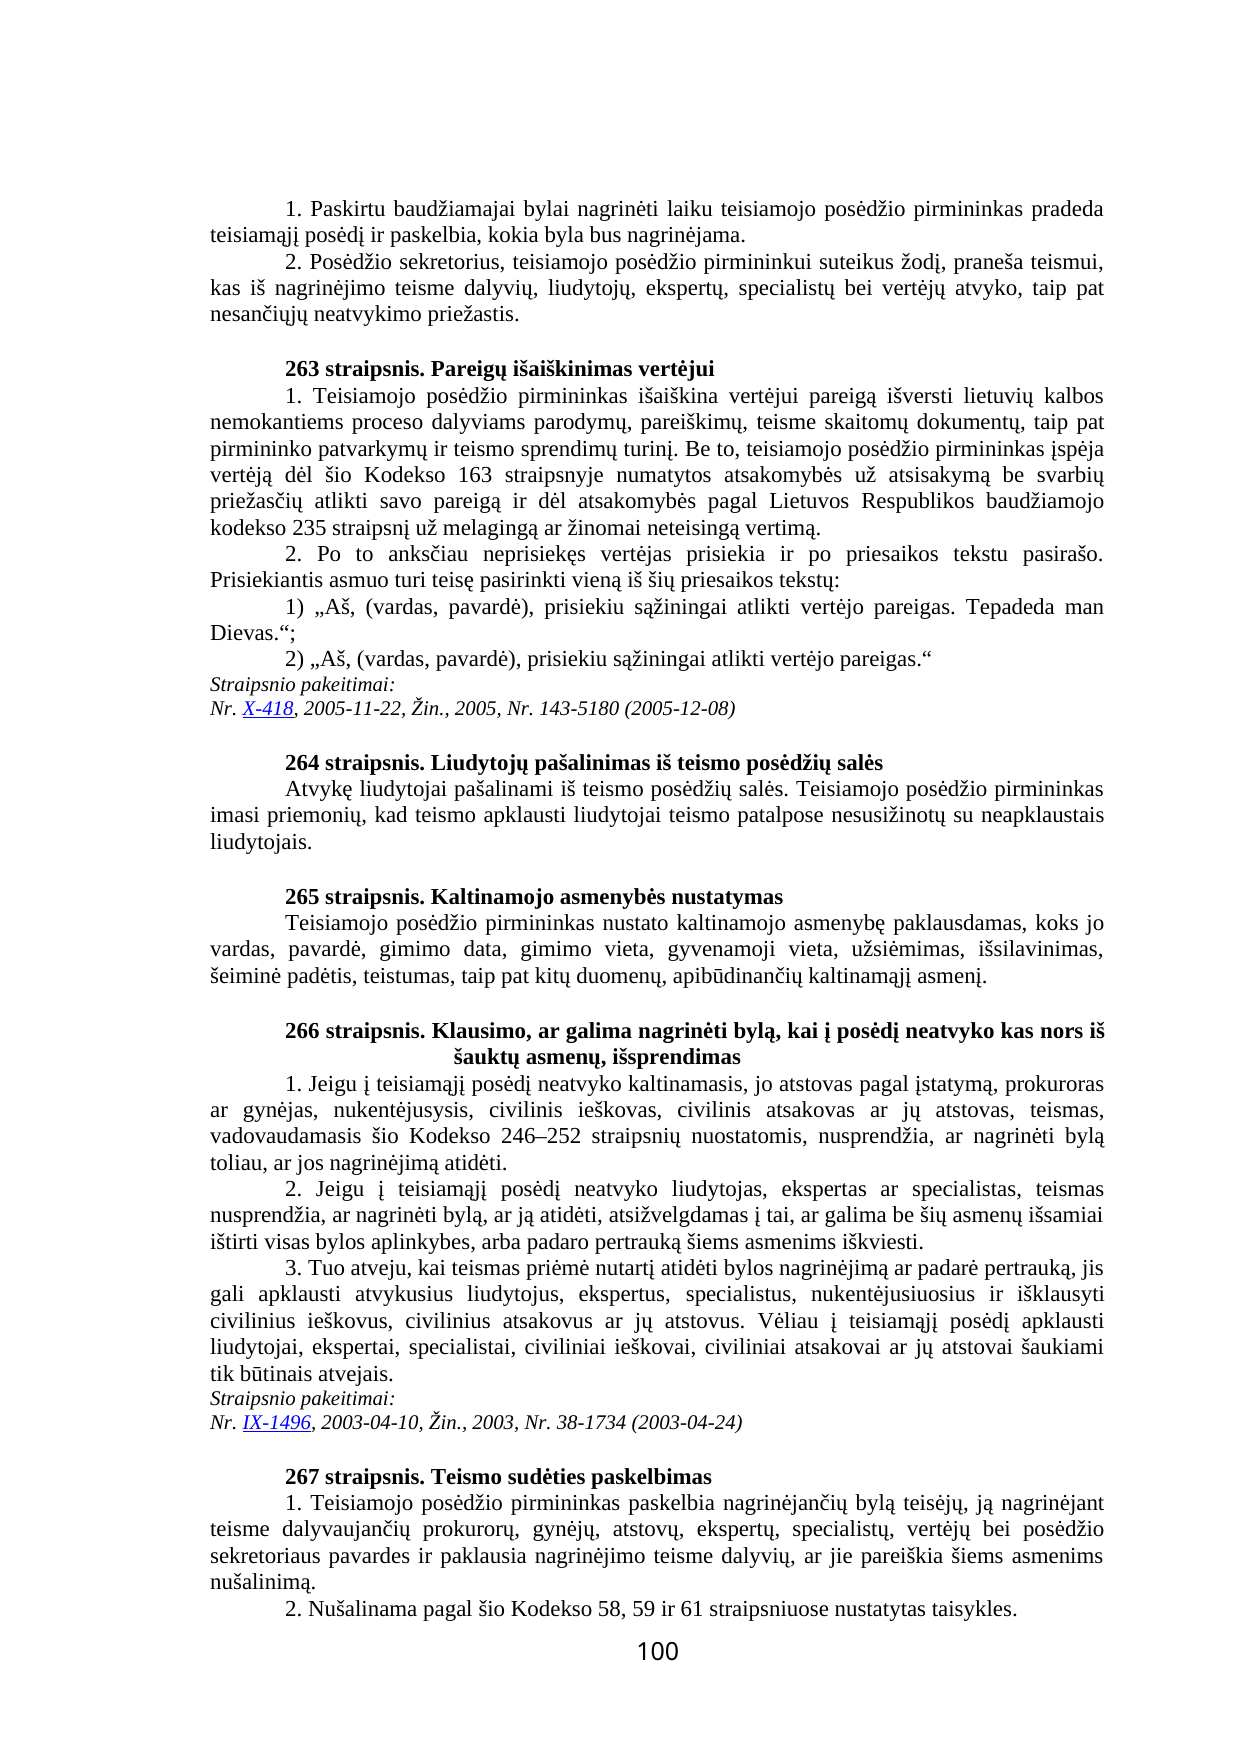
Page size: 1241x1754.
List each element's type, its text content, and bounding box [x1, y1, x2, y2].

text 263 straipsnis. Pareigų išaiškinimas vertėjui [210, 356, 1106, 382]
text Nr. IX-1496, 2003-04-10, Žin., 2003, Nr. 38-1734 (2003-04-24) [210, 1410, 1106, 1434]
text 265 straipsnis. Kaltinamojo asmenybės nustatymas [210, 883, 1106, 909]
text Straipsnio pakeitimai: [210, 672, 1106, 696]
text 2. Jeigu į teisiamąjį posėdį neatvyko liudytojas, ekspertas ar specialistas, teismas nusprendžia, ar nagrinėti bylą, ar ją atidėti, atsižvelgdamas į tai, ar galima be šių asmenų išsamiai ištirti visas bylos aplinkybes, arba padaro pertrauką šiems asmenims iškviesti. [210, 1175, 1106, 1254]
text 1. Jeigu į teisiamąjį posėdį neatvyko kaltinamasis, jo atstovas pagal įstatymą, prokuroras ar gynėjas, nukentėjusysis, civilinis ieškovas, civilinis atsakovas ar jų atstovas, teismas, vadovaudamasis šio Kodekso 246–252 straipsnių nuostatomis, nusprendžia, ar nagrinėti bylą toliau, ar jos nagrinėjimą atidėti. [210, 1070, 1106, 1175]
text 1) „Aš, (vardas, pavardė), prisiekiu sąžiningai atlikti vertėjo pareigas. Tepadeda man Dievas.“; [210, 593, 1106, 645]
text 267 straipsnis. Teismo sudėties paskelbimas [210, 1463, 1106, 1489]
text 2. Posėdžio sekretorius, teisiamojo posėdžio pirmininkui suteikus žodį, praneša teismui, kas iš nagrinėjimo teisme dalyvių, liudytojų, ekspertų, specialistų bei vertėjų atvyko, taip pat nesančiųjų neatvykimo priežastis. [210, 248, 1106, 327]
text 264 straipsnis. Liudytojų pašalinimas iš teismo posėdžių salės [210, 749, 1106, 775]
text Nr. X-418, 2005-11-22, Žin., 2005, Nr. 143-5180 (2005-12-08) [210, 696, 1106, 720]
text Straipsnio pakeitimai: [210, 1386, 1106, 1410]
text 1. Paskirtu baudžiamajai bylai nagrinėti laiku teisiamojo posėdžio pirmininkas pradeda teisiamąjį posėdį ir paskelbia, kokia byla bus nagrinėjama. [210, 195, 1106, 248]
text Teisiamojo posėdžio pirmininkas nustato kaltinamojo asmenybę paklausdamas, koks jo vardas, pavardė, gimimo data, gimimo vieta, gyvenamoji vieta, užsiėmimas, išsilavinimas, šeiminė padėtis, teistumas, taip pat kitų duomenų, apibūdinančių kaltinamąjį asmenį. [210, 909, 1106, 988]
text Atvykę liudytojai pašalinami iš teismo posėdžių salės. Teisiamojo posėdžio pirmininkas imasi priemonių, kad teismo apklausti liudytojai teismo patalpose nesusižinotų su neapklaustais liudytojais. [210, 775, 1106, 854]
text 2. Nušalinama pagal šio Kodekso 58, 59 ir 61 straipsniuose nustatytas taisykles. [210, 1594, 1106, 1621]
text 1. Teisiamojo posėdžio pirmininkas paskelbia nagrinėjančių bylą teisėjų, ją nagrinėjant teisme dalyvaujančių prokurorų, gynėjų, atstovų, ekspertų, specialistų, vertėjų bei posėdžio sekretoriaus pavardes ir paklausia nagrinėjimo teisme dalyvių, ar jie pareiškia šiems asmenims nušalinimą. [210, 1489, 1106, 1594]
text 2. Po to anksčiau neprisiekęs vertėjas prisiekia ir po priesaikos tekstu pasirašo. Prisiekiantis asmuo turi teisę pasirinkti vieną iš šių priesaikos tekstų: [210, 540, 1106, 593]
text 2) „Aš, (vardas, pavardė), prisiekiu sąžiningai atlikti vertėjo pareigas.“ [210, 645, 1106, 672]
text 1. Teisiamojo posėdžio pirmininkas išaiškina vertėjui pareigą išversti lietuvių kalbos nemokantiems proceso dalyviams parodymų, pareiškimų, teisme skaitomų dokumentų, taip pat pirmininko patvarkymų ir teismo sprendimų turinį. Be to, teisiamojo posėdžio pirmininkas įspėja vertėją dėl šio Kodekso 163 straipsnyje numatytos atsakomybės už atsisakymą be svarbių priežasčių atlikti savo pareigą ir dėl atsakomybės pagal Lietuvos Respublikos baudžiamojo kodekso 235 straipsnį už melagingą ar žinomai neteisingą vertimą. [210, 382, 1106, 540]
text 266 straipsnis. Klausimo, ar galima nagrinėti bylą, kai į posėdį neatvyko kas nors iš šauktų asmenų, išsprendimas [285, 1017, 1106, 1070]
text 3. Tuo atveju, kai teismas priėmė nutartį atidėti bylos nagrinėjimą ar padarė pertrauką, jis gali apklausti atvykusius liudytojus, ekspertus, specialistus, nukentėjusiuosius ir išklausyti civilinius ieškovus, civilinius atsakovus ar jų atstovus. Vėliau į teisiamąjį posėdį apklausti liudytojai, ekspertai, specialistai, civiliniai ieškovai, civiliniai atsakovai ar jų atstovai šaukiami tik būtinais atvejais. [210, 1254, 1106, 1386]
